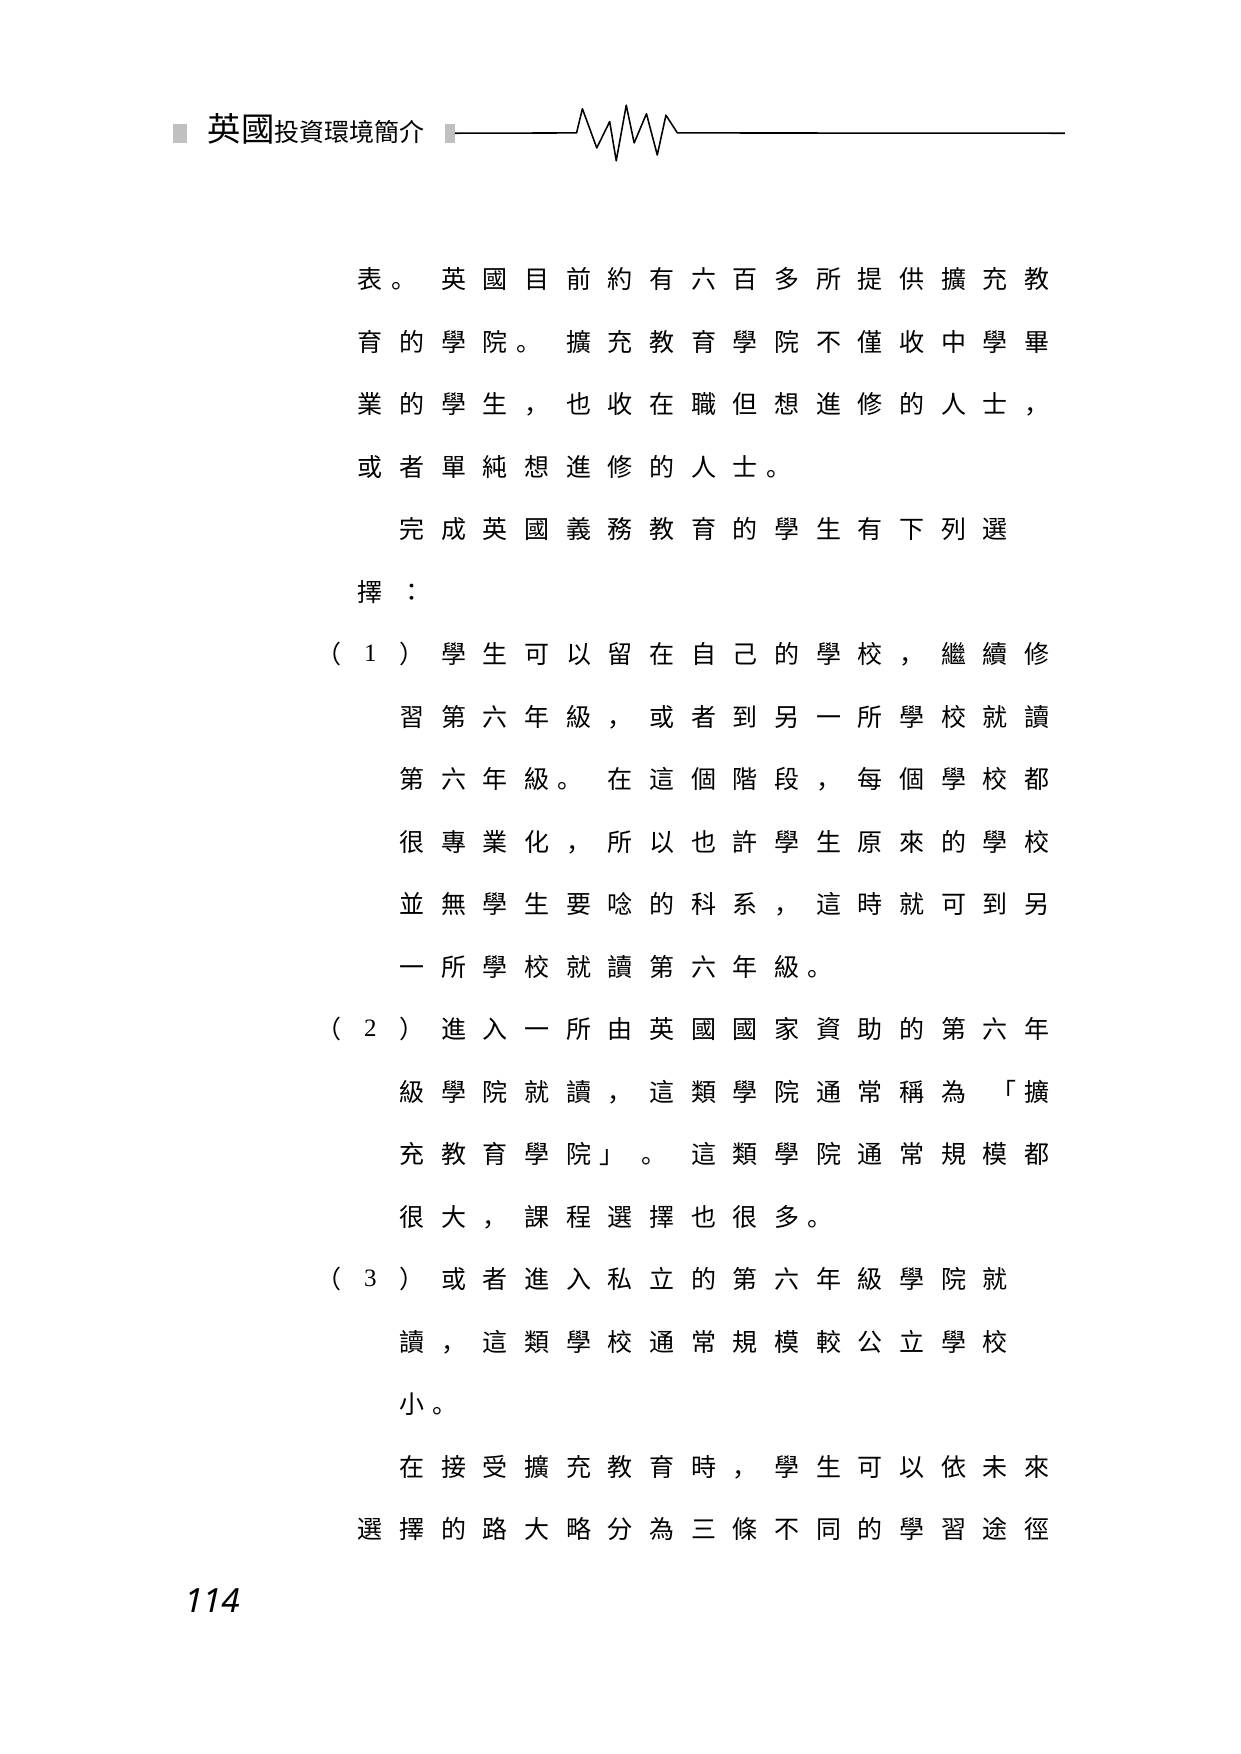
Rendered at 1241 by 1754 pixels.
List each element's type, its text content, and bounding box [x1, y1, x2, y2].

text 在接受擴充教育時，學生可以依未來選擇的路大略分為三條不同的學習途徑 [330, 1424, 1058, 1549]
text （2）進入一所由英國國家資助的第六年級學院就讀，這類學院通常稱為「擴充教育學院」。這類學院通常規模都很大，課程選擇也很多。 [306, 986, 1058, 1236]
text （3）或者進入私立的第六年級學院就讀，這類學校通常規模較公立學校小。 [306, 1236, 1058, 1424]
text 完成英國義務教育的學生有下列選擇： [330, 486, 1058, 611]
text （1）學生可以留在自己的學校，繼續修習第六年級，或者到另一所學校就讀第六年級。在這個階段，每個學校都很專業化，所以也許學生原來的學校並無學生要唸的科系，這時就可到另一所學校就讀第六年級。 [306, 611, 1058, 986]
text 表。英國目前約有六百多所提供擴充教育的學院。擴充教育學院不僅收中學畢業的學生，也收在職但想進修的人士，或者單純想進修的人士。 [330, 236, 1058, 486]
